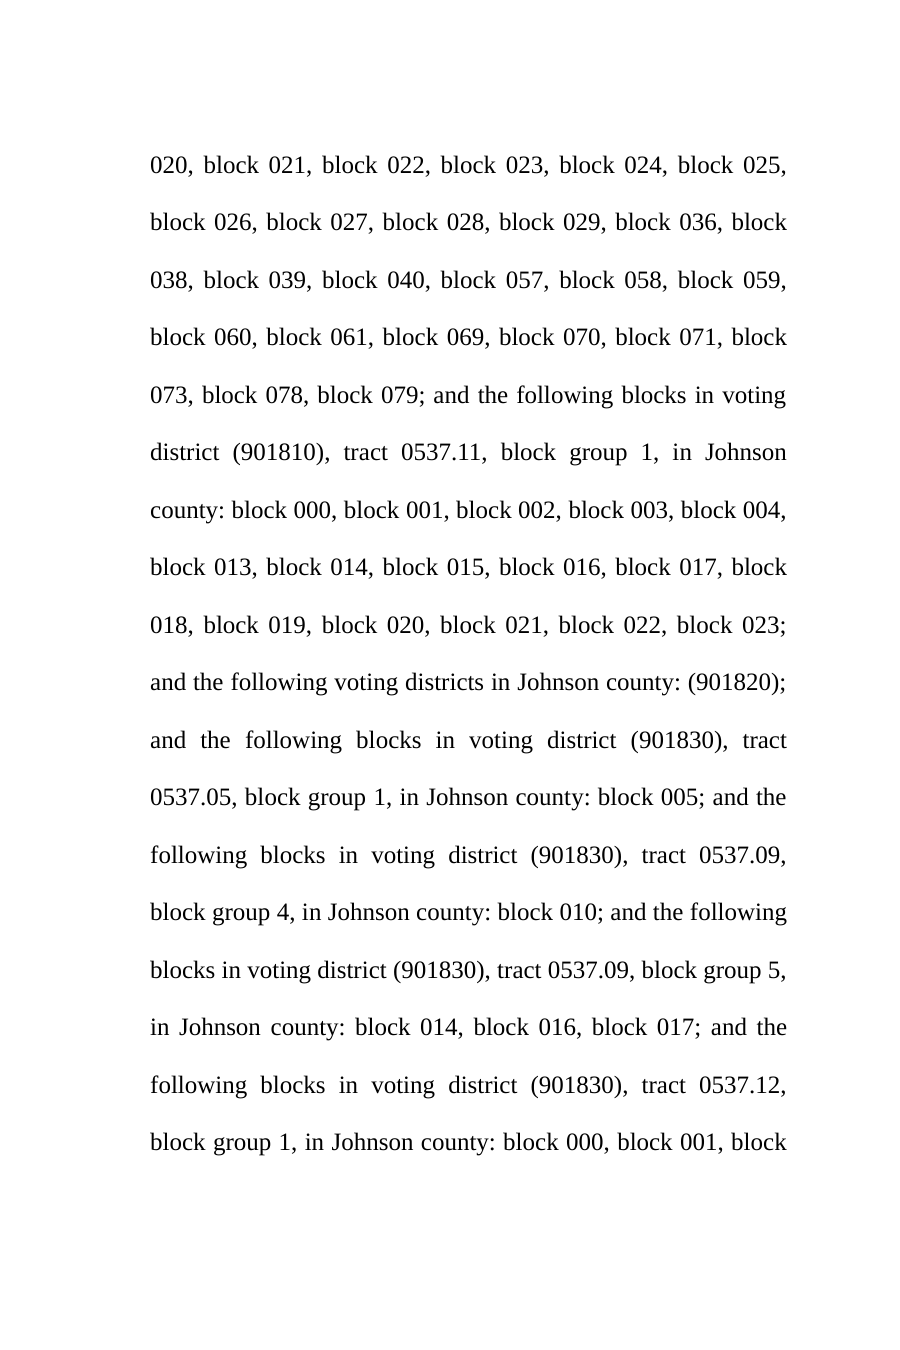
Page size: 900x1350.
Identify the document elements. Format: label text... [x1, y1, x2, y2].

text 020, block 021, block 022, block 023, block 024, block 025, block 026, block 027, block 028, block 029, block 036, block 038, block 039, block 040, block 057, block 058, block 059, block 060, block 061, block 069, block 070, block 071, block 073, block 078, block 079; and the following blocks in voting district (901810), tract 0537.11, block group 1, in Johnson county: block 000, block 001, block 002, block 003, block 004, block 013, block 014, block 015, block 016, block 017, block 018, block 019, block 020, block 021, block 022, block 023; and the following voting districts in Johnson county: (901820); and the following blocks in voting district (901830), tract 0537.05, block group 1, in Johnson county: block 005; and the following blocks in voting district (901830), tract 0537.09, block group 4, in Johnson county: block 010; and the following blocks in voting district (901830), tract 0537.09, block group 5, in Johnson county: block 014, block 016, block 017; and the following blocks in voting district (901830), tract 0537.12, block group 1, in Johnson county: block 000, block 001, block [150, 150, 787, 1156]
